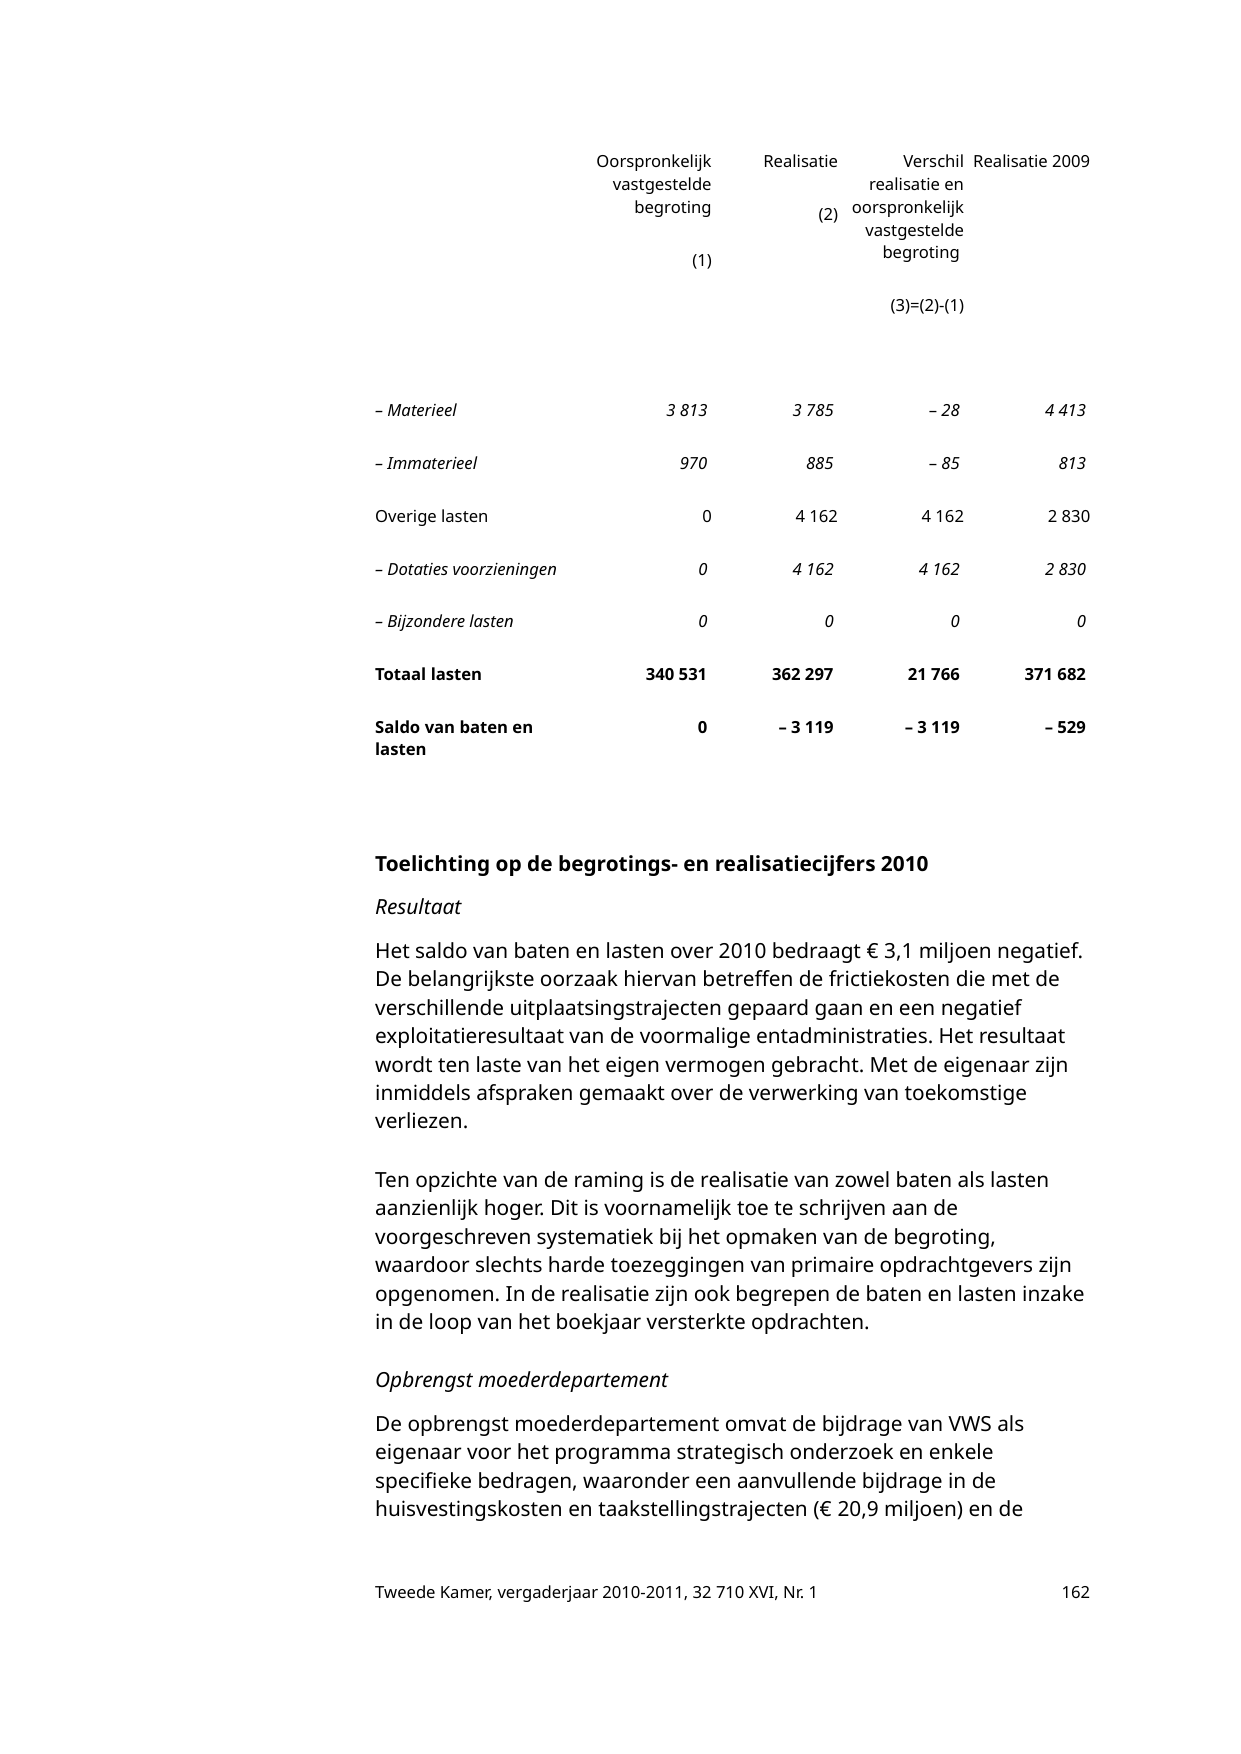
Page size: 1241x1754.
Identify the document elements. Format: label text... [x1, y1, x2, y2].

table_cell 0 [585, 715, 711, 791]
table_header Realisatie (2) [711, 150, 838, 346]
table_cell – Immaterieel [375, 452, 585, 504]
table_cell 2 830 [964, 504, 1090, 557]
table_header Realisatie 2009 [964, 150, 1090, 346]
table_cell 970 [585, 452, 711, 504]
table_cell – 28 [838, 399, 964, 452]
table_cell 4 162 [838, 504, 964, 557]
table_cell 0 [585, 610, 711, 662]
table_cell – Materieel [375, 399, 585, 452]
table_cell [585, 346, 711, 399]
table_cell 340 531 [585, 663, 711, 715]
table_cell 4 162 [711, 557, 838, 610]
text Opbrengst moederdepartement [375, 1366, 1090, 1394]
table_header Oorspronkelijk vastgestelde begroting (1) [585, 150, 711, 346]
text De opbrengst moederdepartement omvat de bijdrage van VWS als eigenaar voor het programma strategisch onderzoek en enkele specifieke bedragen, waaronder een aanvullende bijdrage in de huisvestingskosten en taakstellingstrajecten (€ 20,9 miljoen) en de [375, 1409, 1090, 1523]
text Toelichting op de begrotings- en realisatiecijfers 2010 [375, 849, 1090, 877]
table_cell Saldo van baten en lasten [375, 715, 585, 791]
table_cell 0 [838, 610, 964, 662]
table_cell Overige lasten [375, 504, 585, 557]
table_cell [964, 346, 1090, 399]
table_cell 3 785 [711, 399, 838, 452]
table_cell 2 830 [964, 557, 1090, 610]
table_cell 3 813 [585, 399, 711, 452]
table_cell – Bijzondere lasten [375, 610, 585, 662]
table_cell 0 [585, 504, 711, 557]
table_cell – 85 [838, 452, 964, 504]
text Ten opzichte van de raming is de realisatie van zowel baten als lasten aanzienlijk hoger. Dit is voornamelijk toe te schrijven aan de voorgeschreven systematiek bij het opmaken van de begroting, waardoor slechts harde toezeggingen van primaire opdrachtgevers zijn opgenomen. In de realisatie zijn ook begrepen de baten en lasten inzake in de loop van het boekjaar versterkte opdrachten. [375, 1165, 1090, 1336]
table_cell 371 682 [964, 663, 1090, 715]
table_header Verschil realisatie en oorspronkelijk vastgestelde begroting (3)=(2)-(1) [838, 150, 964, 346]
table_cell – Dotaties voorzieningen [375, 557, 585, 610]
table_cell 362 297 [711, 663, 838, 715]
table_cell 0 [585, 557, 711, 610]
table_cell 0 [964, 610, 1090, 662]
table_cell – 3 119 [838, 715, 964, 791]
table_cell 4 413 [964, 399, 1090, 452]
text Resultaat [375, 892, 1090, 921]
table_cell 4 162 [711, 504, 838, 557]
table_cell [838, 346, 964, 399]
table_cell [711, 346, 838, 399]
table_cell 4 162 [838, 557, 964, 610]
table_cell – 3 119 [711, 715, 838, 791]
table_cell Totaal lasten [375, 663, 585, 715]
table_cell [375, 346, 585, 399]
text Het saldo van baten en lasten over 2010 bedraagt € 3,1 miljoen negatief. De belangrijkste oorzaak hiervan betreffen de frictiekosten die met de verschillende uitplaatsingstrajecten gepaard gaan en een negatief exploitatieresultaat van de voormalige entadministraties. Het resultaat wordt ten laste van het eigen vermogen gebracht. Met de eigenaar zijn inmiddels afspraken gemaakt over de verwerking van toekomstige verliezen. [375, 936, 1090, 1135]
table_cell 885 [711, 452, 838, 504]
table_cell – 529 [964, 715, 1090, 791]
table_cell 0 [711, 610, 838, 662]
table_cell 813 [964, 452, 1090, 504]
table_header [375, 150, 585, 346]
table_cell 21 766 [838, 663, 964, 715]
